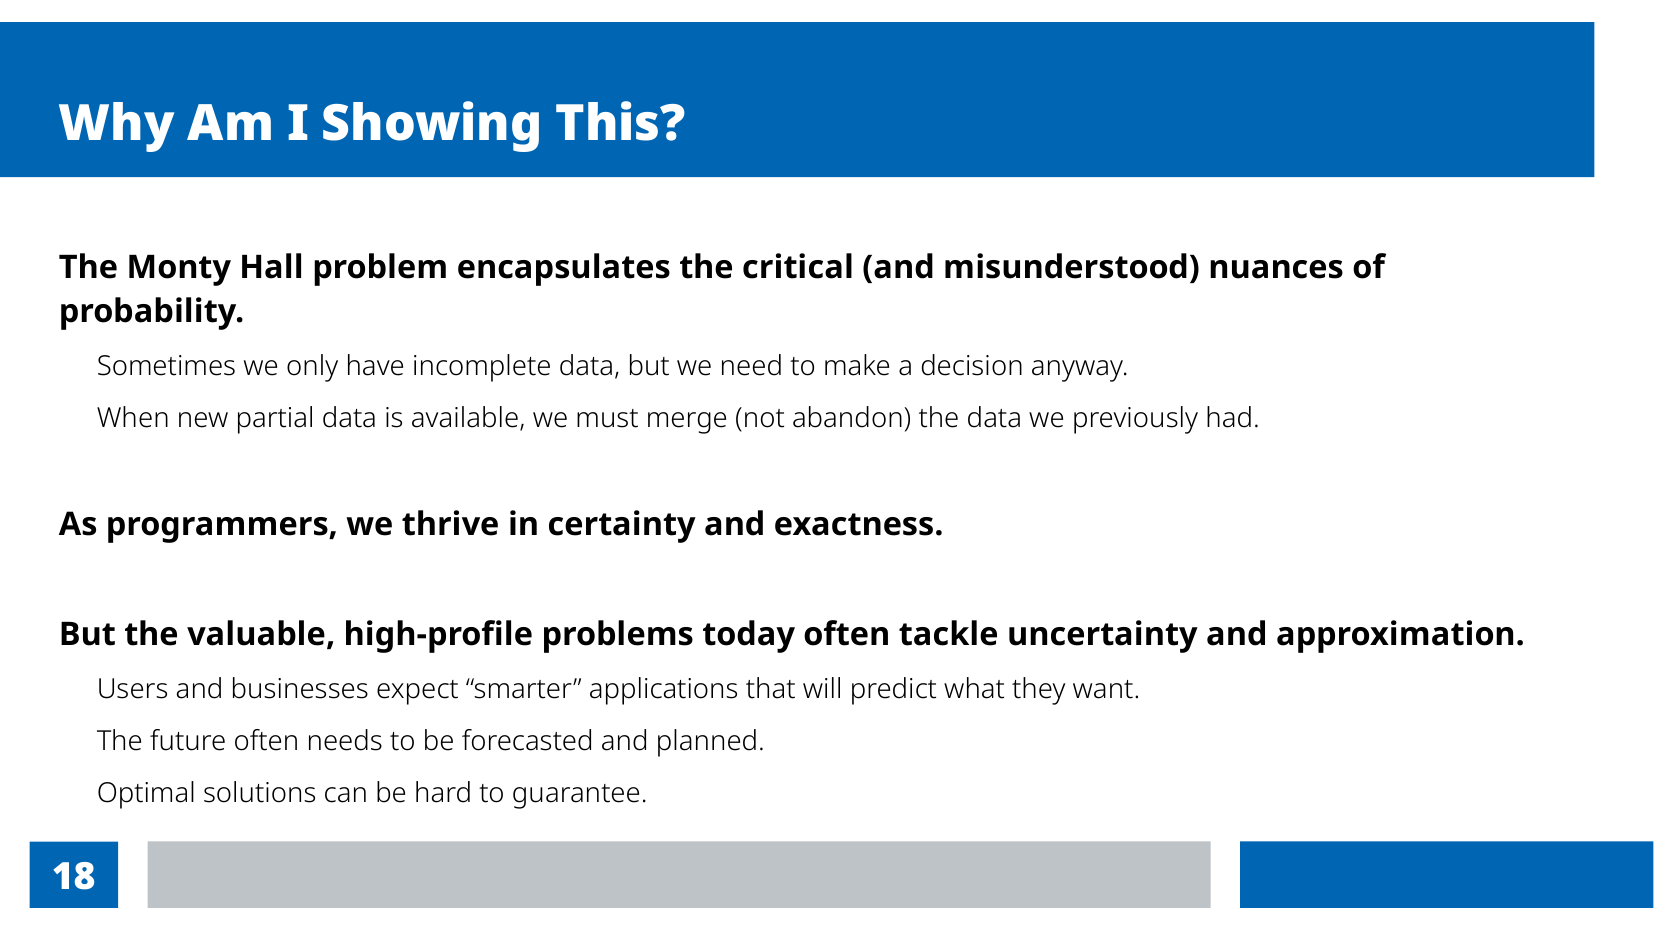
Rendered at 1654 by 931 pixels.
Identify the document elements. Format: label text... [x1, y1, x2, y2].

title Why Am I Showing This? [59, 44, 1595, 156]
text_box [59, 243, 1565, 820]
